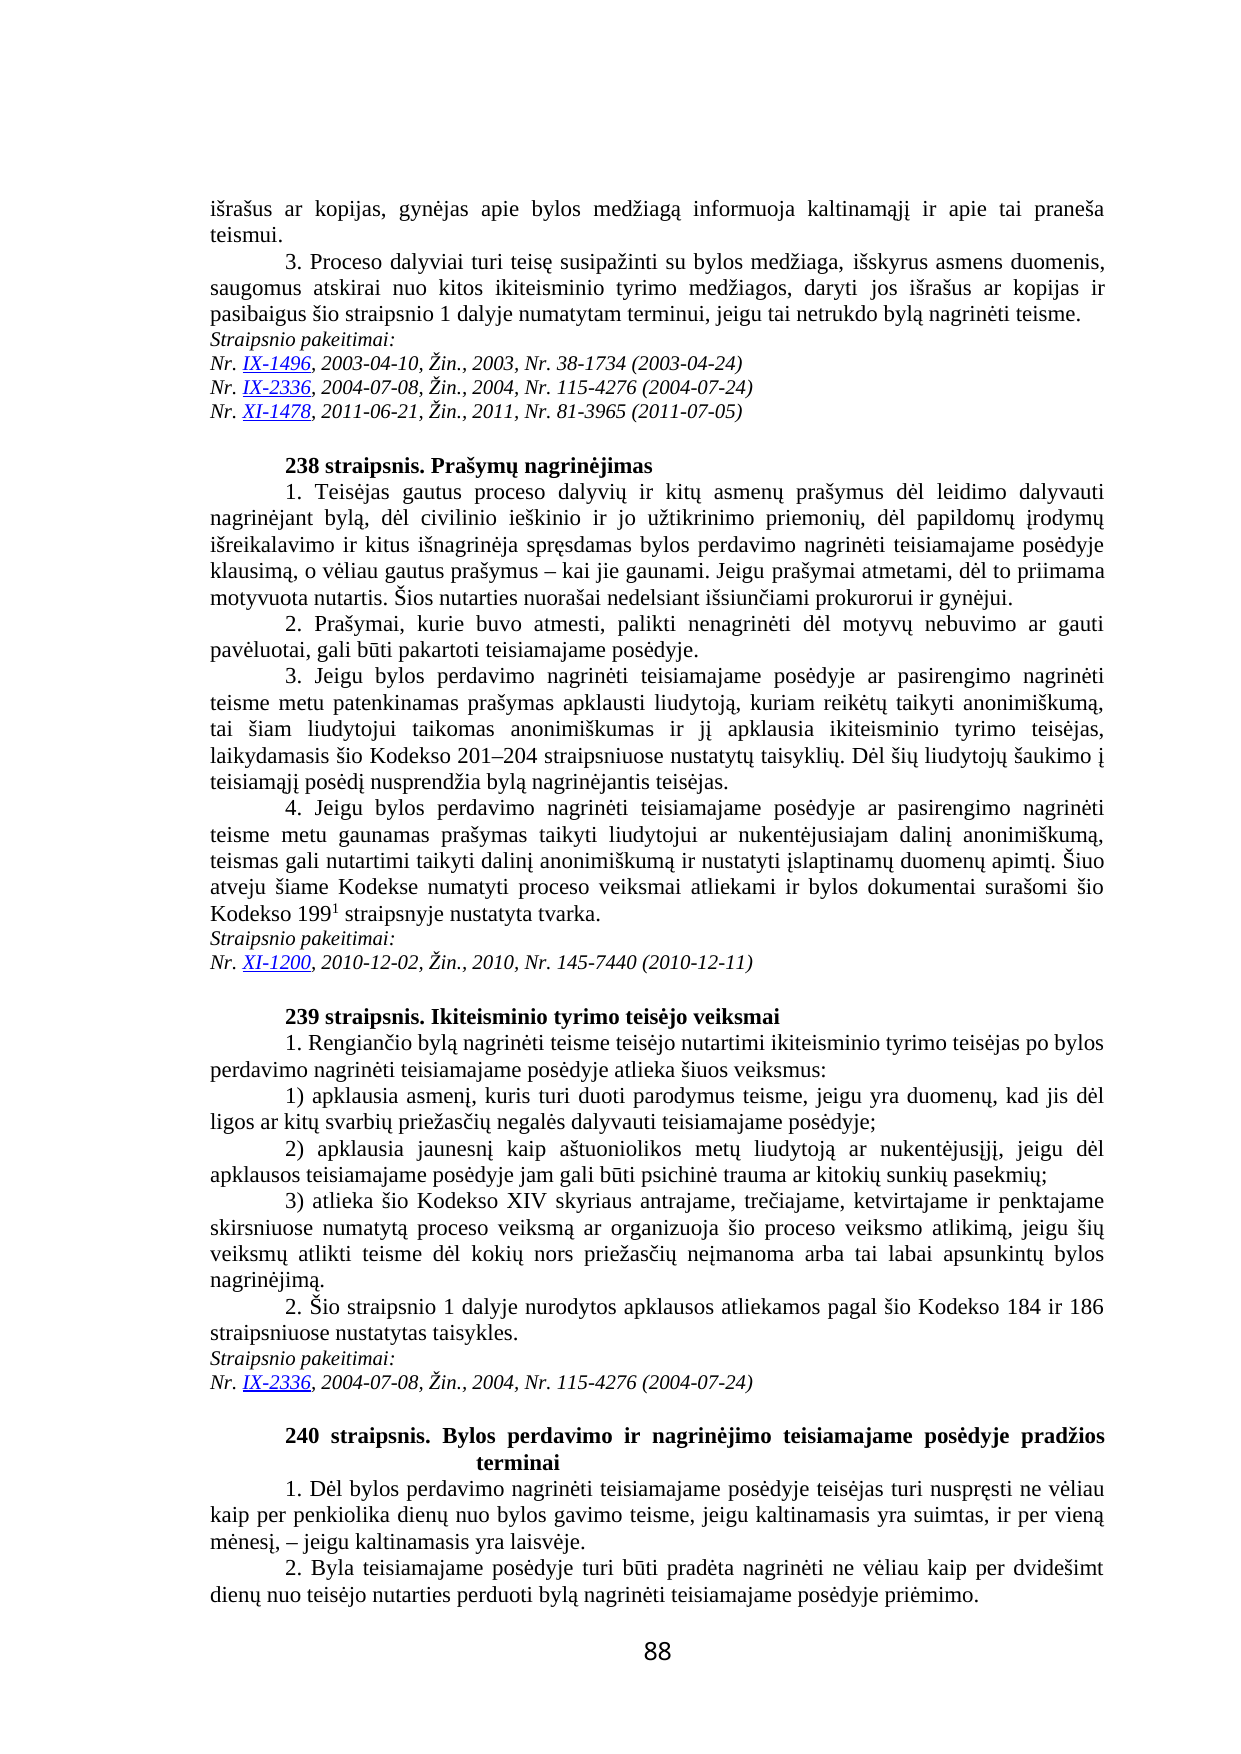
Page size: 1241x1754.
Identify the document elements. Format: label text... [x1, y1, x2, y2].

text išrašus ar kopijas, gynėjas apie bylos medžiagą informuoja kaltinamąjį ir apie tai praneša teismui. [210, 195, 1106, 248]
text Straipsnio pakeitimai: [210, 1346, 1106, 1370]
text 4. Jeigu bylos perdavimo nagrinėti teisiamajame posėdyje ar pasirengimo nagrinėti teisme metu gaunamas prašymas taikyti liudytojui ar nukentėjusiajam dalinį anonimiškumą, teismas gali nutartimi taikyti dalinį anonimiškumą ir nustatyti įslaptinamų duomenų apimtį. Šiuo atveju šiame Kodekse numatyti proceso veiksmai atliekami ir bylos dokumentai surašomi šio Kodekso 1991 straipsnyje nustatyta tvarka. [210, 794, 1106, 926]
text Straipsnio pakeitimai: [210, 327, 1106, 351]
text 2. Prašymai, kurie buvo atmesti, palikti nenagrinėti dėl motyvų nebuvimo ar gauti pavėluotai, gali būti pakartoti teisiamajame posėdyje. [210, 610, 1106, 663]
text 1. Rengiančio bylą nagrinėti teisme teisėjo nutartimi ikiteisminio tyrimo teisėjas po bylos perdavimo nagrinėti teisiamajame posėdyje atlieka šiuos veiksmus: [210, 1029, 1106, 1082]
text Nr. IX-1496, 2003-04-10, Žin., 2003, Nr. 38-1734 (2003-04-24) [210, 351, 1106, 375]
text Nr. XI-1200, 2010-12-02, Žin., 2010, Nr. 145-7440 (2010-12-11) [210, 950, 1106, 974]
text Nr. IX-2336, 2004-07-08, Žin., 2004, Nr. 115-4276 (2004-07-24) [210, 375, 1106, 399]
text 2. Šio straipsnio 1 dalyje nurodytos apklausos atliekamos pagal šio Kodekso 184 ir 186 straipsniuose nustatytas taisykles. [210, 1293, 1106, 1346]
text 2) apklausia jaunesnį kaip aštuoniolikos metų liudytoją ar nukentėjusįjį, jeigu dėl apklausos teisiamajame posėdyje jam gali būti psichinė trauma ar kitokių sunkių pasekmių; [210, 1135, 1106, 1187]
text Nr. XI-1478, 2011-06-21, Žin., 2011, Nr. 81-3965 (2011-07-05) [210, 399, 1106, 423]
text 3. Jeigu bylos perdavimo nagrinėti teisiamajame posėdyje ar pasirengimo nagrinėti teisme metu patenkinamas prašymas apklausti liudytoją, kuriam reikėtų taikyti anonimiškumą, tai šiam liudytojui taikomas anonimiškumas ir jį apklausia ikiteisminio tyrimo teisėjas, laikydamasis šio Kodekso 201–204 straipsniuose nustatytų taisyklių. Dėl šių liudytojų šaukimo į teisiamąjį posėdį nusprendžia bylą nagrinėjantis teisėjas. [210, 663, 1106, 794]
text 238 straipsnis. Prašymų nagrinėjimas [210, 452, 1106, 478]
text 1) apklausia asmenį, kuris turi duoti parodymus teisme, jeigu yra duomenų, kad jis dėl ligos ar kitų svarbių priežasčių negalės dalyvauti teisiamajame posėdyje; [210, 1082, 1106, 1135]
text Straipsnio pakeitimai: [210, 926, 1106, 950]
text 239 straipsnis. Ikiteisminio tyrimo teisėjo veiksmai [210, 1003, 1106, 1029]
text 1. Dėl bylos perdavimo nagrinėti teisiamajame posėdyje teisėjas turi nuspręsti ne vėliau kaip per penkiolika dienų nuo bylos gavimo teisme, jeigu kaltinamasis yra suimtas, ir per vieną mėnesį, – jeigu kaltinamasis yra laisvėje. [210, 1475, 1106, 1554]
text 1. Teisėjas gautus proceso dalyvių ir kitų asmenų prašymus dėl leidimo dalyvauti nagrinėjant bylą, dėl civilinio ieškinio ir jo užtikrinimo priemonių, dėl papildomų įrodymų išreikalavimo ir kitus išnagrinėja spręsdamas bylos perdavimo nagrinėti teisiamajame posėdyje klausimą, o vėliau gautus prašymus – kai jie gaunami. Jeigu prašymai atmetami, dėl to priimama motyvuota nutartis. Šios nutarties nuorašai nedelsiant išsiunčiami prokurorui ir gynėjui. [210, 478, 1106, 610]
text 240 straipsnis. Bylos perdavimo ir nagrinėjimo teisiamajame posėdyje pradžios terminai [285, 1422, 1106, 1475]
text 2. Byla teisiamajame posėdyje turi būti pradėta nagrinėti ne vėliau kaip per dvidešimt dienų nuo teisėjo nutarties perduoti bylą nagrinėti teisiamajame posėdyje priėmimo. [210, 1554, 1106, 1607]
text Nr. IX-2336, 2004-07-08, Žin., 2004, Nr. 115-4276 (2004-07-24) [210, 1370, 1106, 1394]
text 3) atlieka šio Kodekso XIV skyriaus antrajame, trečiajame, ketvirtajame ir penktajame skirsniuose numatytą proceso veiksmą ar organizuoja šio proceso veiksmo atlikimą, jeigu šių veiksmų atlikti teisme dėl kokių nors priežasčių neįmanoma arba tai labai apsunkintų bylos nagrinėjimą. [210, 1187, 1106, 1293]
text 3. Proceso dalyviai turi teisę susipažinti su bylos medžiaga, išskyrus asmens duomenis, saugomus atskirai nuo kitos ikiteisminio tyrimo medžiagos, daryti jos išrašus ar kopijas ir pasibaigus šio straipsnio 1 dalyje numatytam terminui, jeigu tai netrukdo bylą nagrinėti teisme. [210, 248, 1106, 327]
